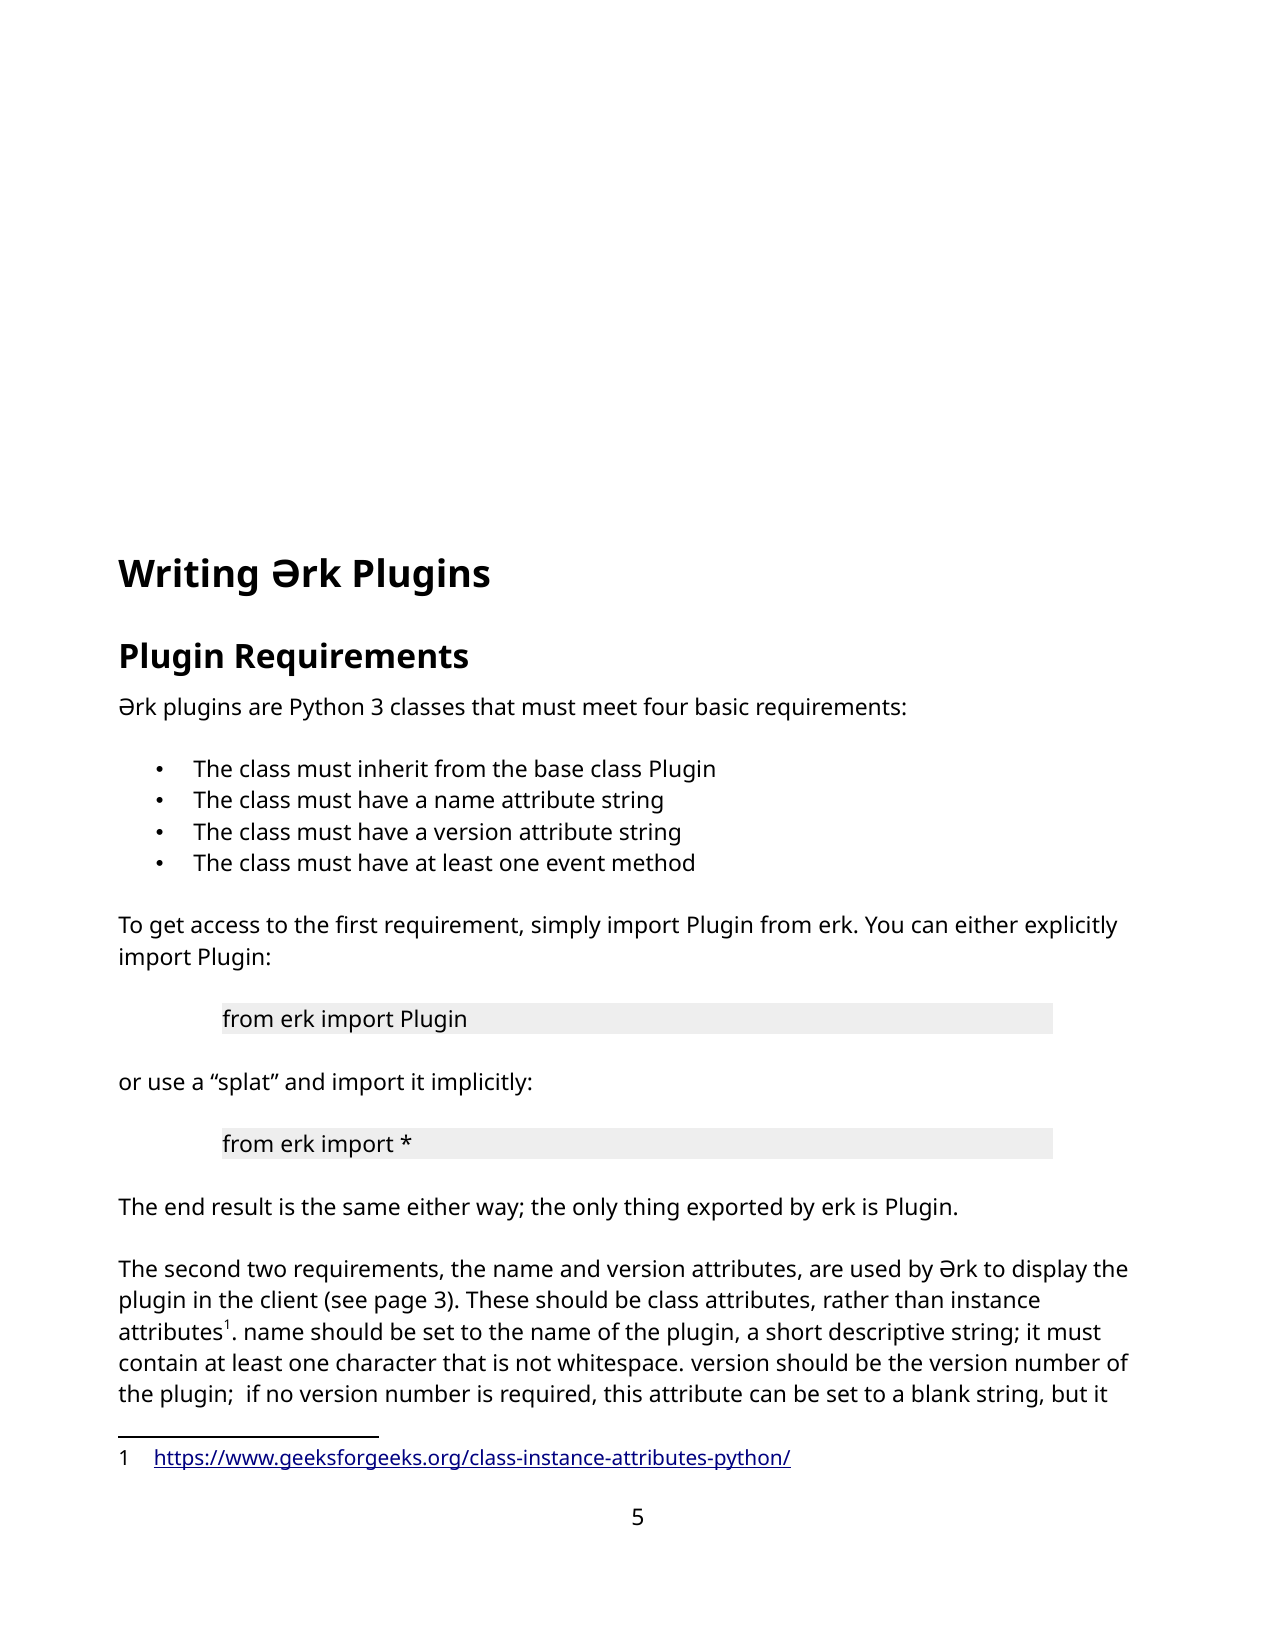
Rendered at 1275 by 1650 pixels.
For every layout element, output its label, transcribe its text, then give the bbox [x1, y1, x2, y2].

subtitle Writing Ərk Plugins [118, 547, 1157, 599]
table_header from erk import Plugin [222, 1003, 1053, 1034]
list The class must have a version attribute string [156, 816, 1157, 847]
text Ərk plugins are Python 3 classes that must meet four basic requirements: [118, 691, 1157, 722]
text The end result is the same either way; the only thing exported by erk is Plugin. [118, 1191, 1157, 1222]
subtitle Plugin Requirements [118, 632, 1157, 678]
text or use a “splat” and import it implicitly: [118, 1066, 1157, 1097]
text The second two requirements, the name and version attributes, are used by Ərk to display the plugin in the client (see page 3). These should be class attributes, rather than instance attributes. name should be set to the name of the plugin, a short descriptive string; it must contain at least one character that is not whitespace. version should be the version number of the plugin; if no version number is required, this attribute can be set to a blank string, but it [118, 1253, 1157, 1409]
text To get access to the first requirement, simply import Plugin from erk. You can either explicitly import Plugin: [118, 909, 1157, 972]
list The class must inherit from the base class Plugin [156, 753, 1157, 784]
list The class must have a name attribute string [156, 784, 1157, 816]
list The class must have at least one event method [156, 847, 1157, 878]
table_header from erk import * [222, 1128, 1053, 1159]
text https://www.geeksforgeeks.org/class-instance-attributes-python/ [118, 1443, 1157, 1471]
